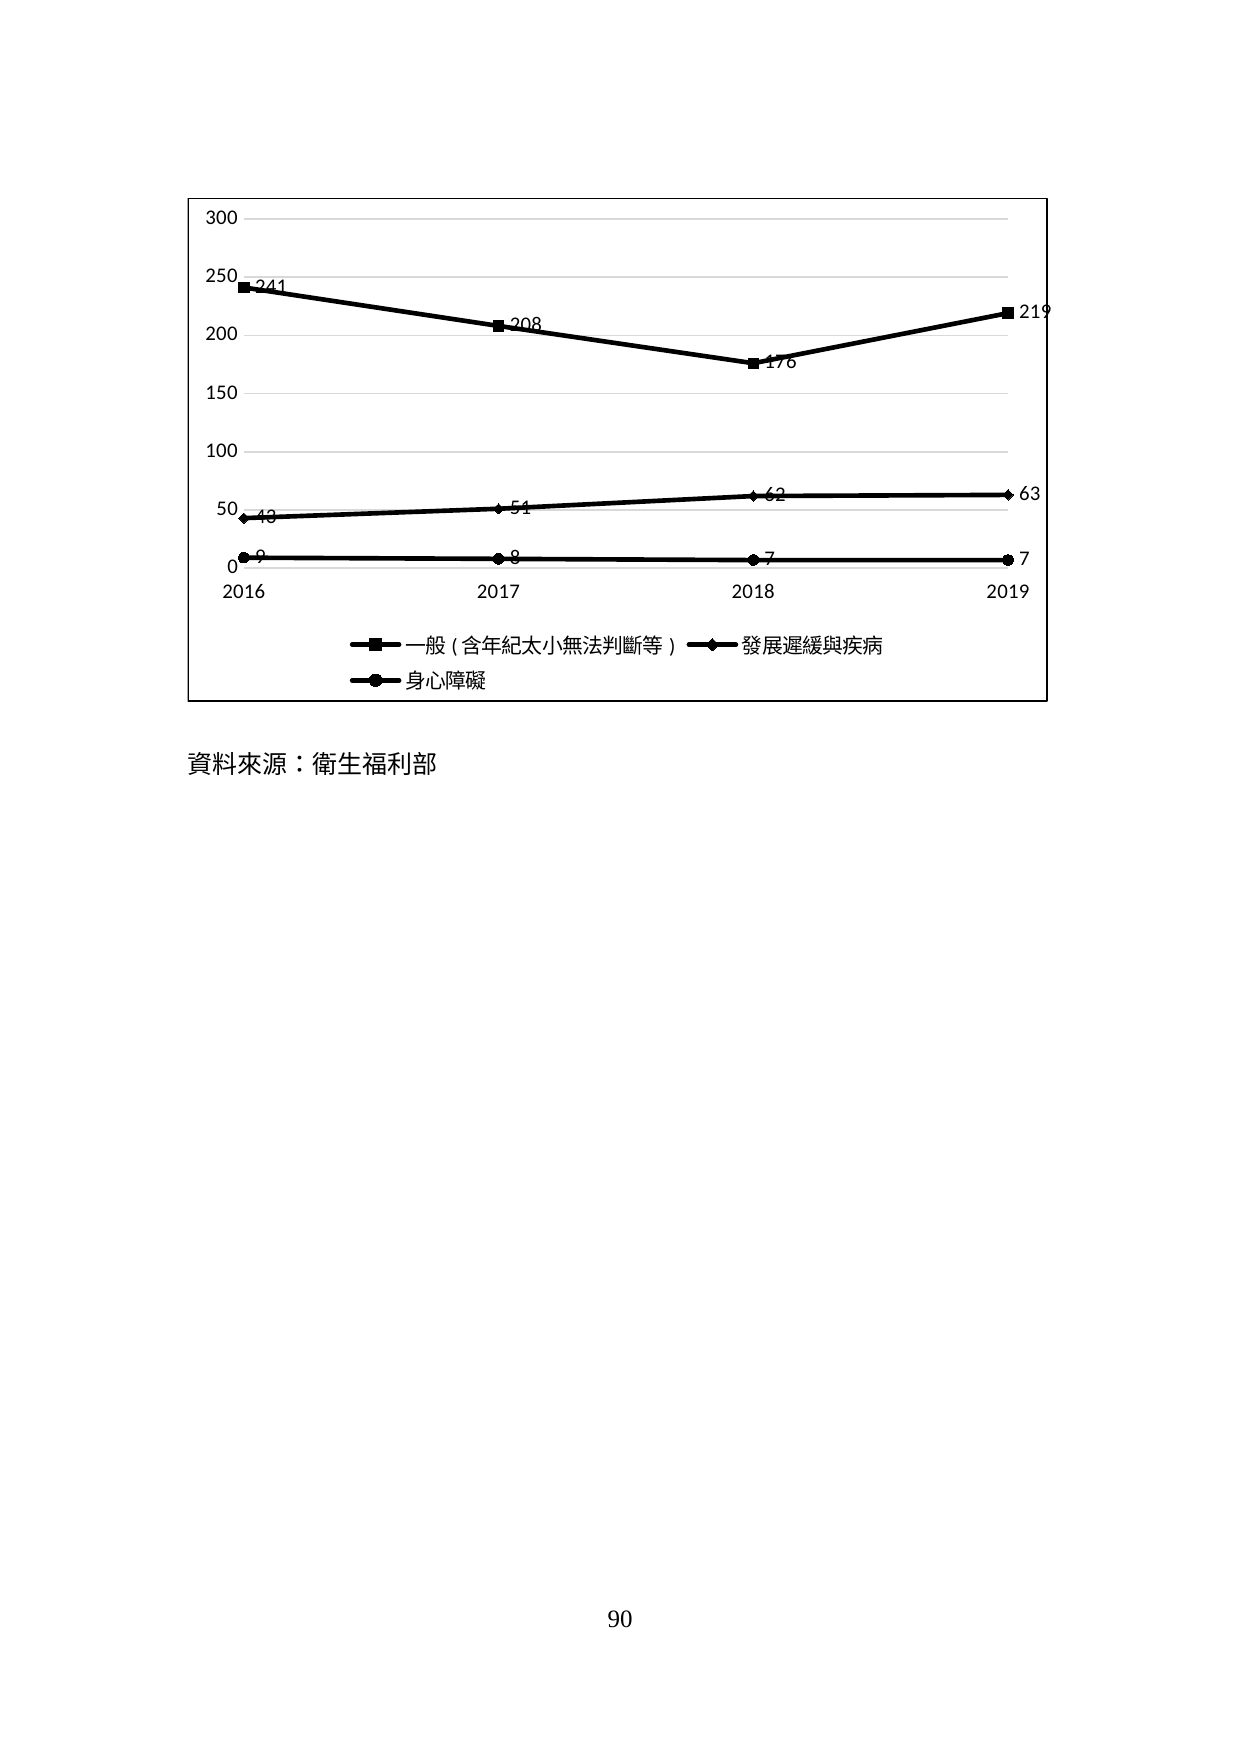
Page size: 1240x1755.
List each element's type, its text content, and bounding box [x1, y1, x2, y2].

text 資料來源：衛生福利部 [187, 721, 1052, 783]
